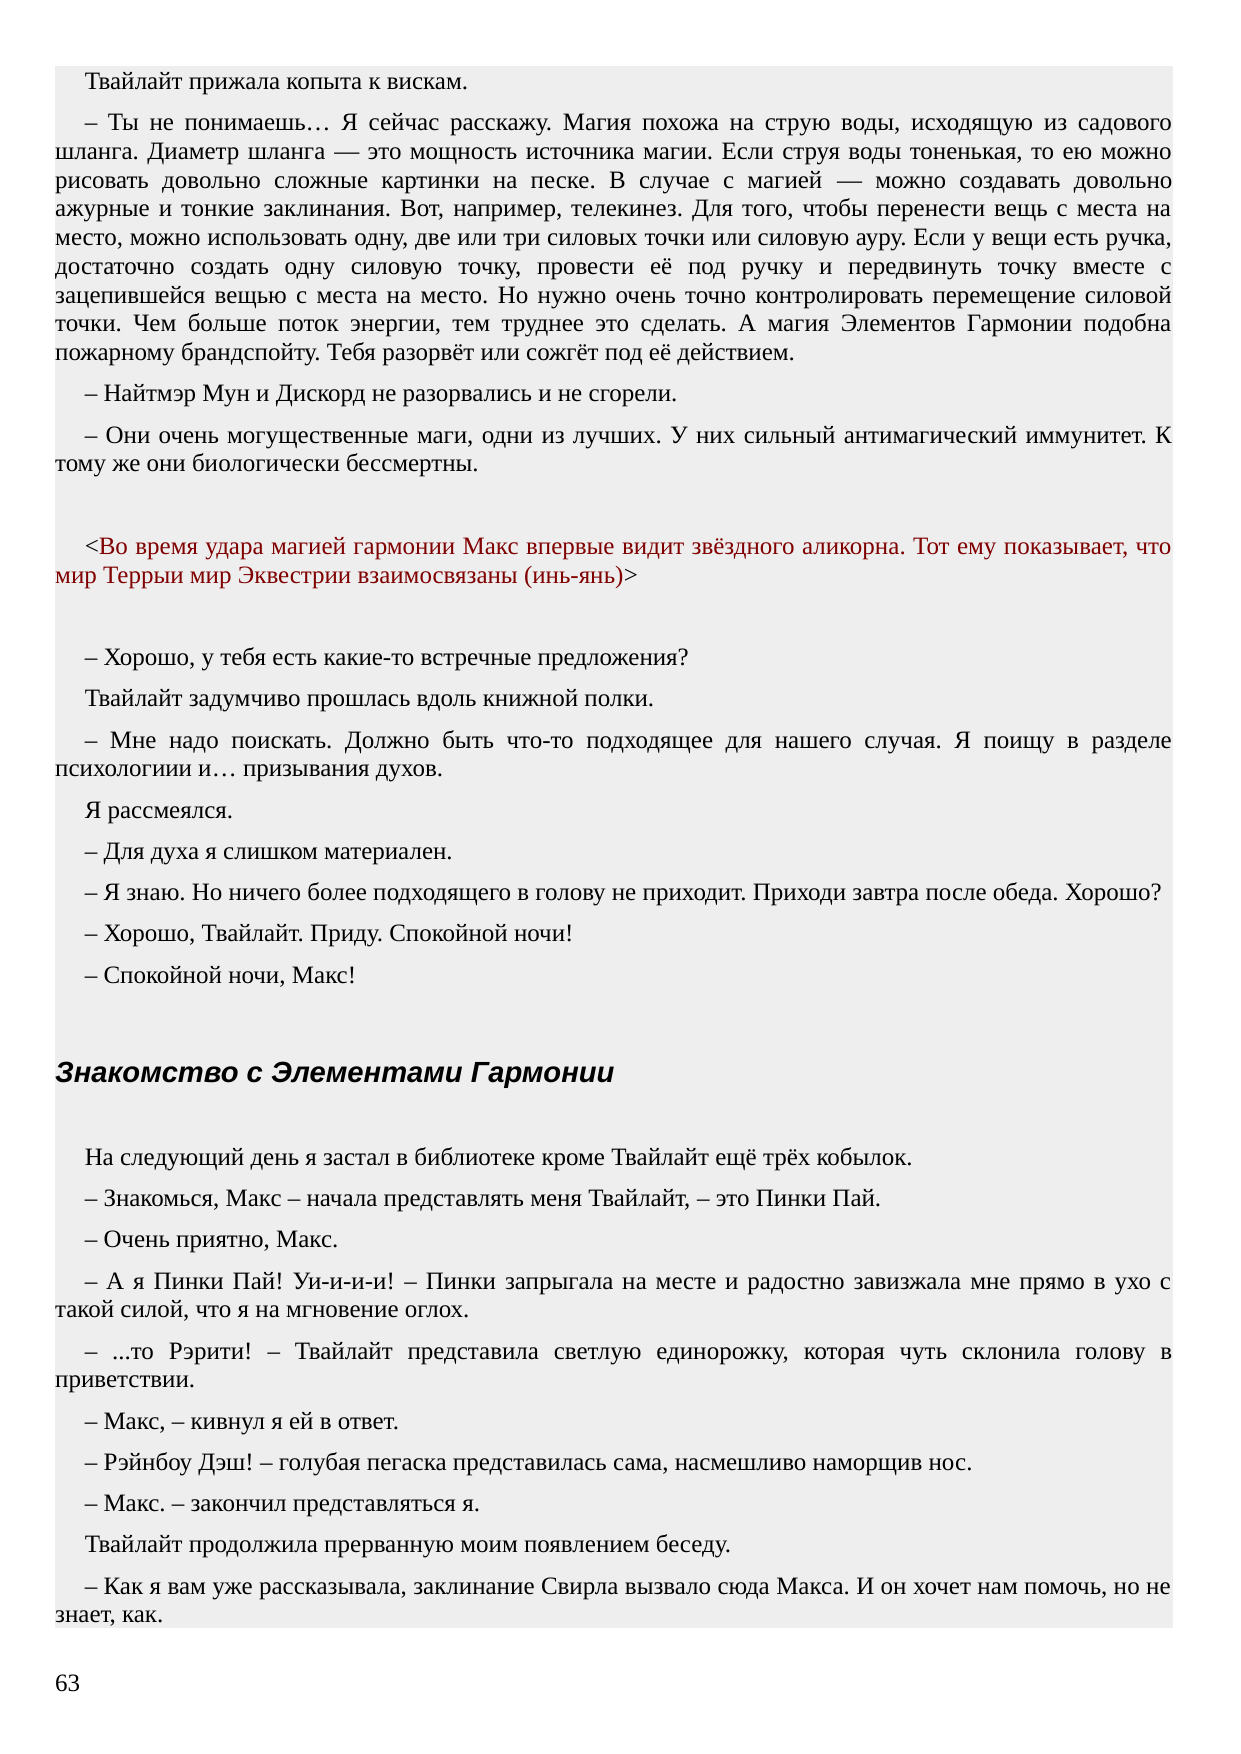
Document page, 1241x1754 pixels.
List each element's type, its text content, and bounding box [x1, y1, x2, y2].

text Твайлайт прижала копыта к вискам. [55, 66, 1173, 95]
subtitle Знакомство с Элементами Гармонии [55, 1055, 1173, 1088]
text <Во время удара магией гармонии Макс впервые видит звёздного аликорна. Тот ему показывает, что мир Террыи мир Эквестрии взаимосвязаны (инь-янь)> [55, 531, 1173, 588]
text – А я Пинки Пай! Уи-и-и-и! – Пинки запрыгала на месте и радостно завизжала мне прямо в ухо с такой силой, что я на мгновение оглох. [55, 1266, 1173, 1323]
text – Спокойной ночи, Макс! [55, 960, 1173, 988]
text – Знакомься, Макс – начала представлять меня Твайлайт, – это Пинки Пай. [55, 1183, 1173, 1212]
text – Они очень могущественные маги, одни из лучших. У них сильный антимагический иммунитет. К тому же они биологически бессмертны. [55, 420, 1173, 477]
text – Хорошо, Твайлайт. Приду. Спокойной ночи! [55, 918, 1173, 947]
text – Хорошо, у тебя есть какие-то встречные предложения? [55, 642, 1173, 671]
text – ...то Рэрити! – Твайлайт представила светлую единорожку, которая чуть склонила голову в приветствии. [55, 1336, 1173, 1393]
text – Найтмэр Мун и Дискорд не разорвались и не сгорели. [55, 378, 1173, 407]
text – Я знаю. Но ничего более подходящего в голову не приходит. Приходи завтра после обеда. Хорошо? [55, 877, 1173, 906]
text – Макс, – кивнул я ей в ответ. [55, 1406, 1173, 1434]
text – Мне надо поискать. Должно быть что-то подходящее для нашего случая. Я поищу в разделе психологиии и… призывания духов. [55, 725, 1173, 782]
text На следующий день я застал в библиотеке кроме Твайлайт ещё трёх кобылок. [55, 1142, 1173, 1171]
text Я рассмеялся. [55, 795, 1173, 823]
text – Рэйнбоу Дэш! – голубая пегаска представилась сама, насмешливо наморщив нос. [55, 1447, 1173, 1476]
text – Для духа я слишком материален. [55, 836, 1173, 865]
text – Очень приятно, Макс. [55, 1224, 1173, 1253]
text – Макс. – закончил представляться я. [55, 1488, 1173, 1517]
text – Ты не понимаешь… Я сейчас расскажу. Магия похожа на струю воды, исходящую из садового шланга. Диаметр шланга — это мощность источника магии. Если струя воды тоненькая, то ею можно рисовать довольно сложные картинки на песке. В случае с магией — можно создавать довольно ажурные и тонкие заклинания. Вот, например, телекинез. Для того, чтобы перенести вещь с места на место, можно использовать одну, две или три силовых точки или силовую ауру. Если у вещи есть ручка, достаточно создать одну силовую точку, провести её под ручку и передвинуть точку вместе с зацепившейся вещью с места на место. Но нужно очень точно контролировать перемещение силовой точки. Чем больше поток энергии, тем труднее это сделать. А магия Элементов Гармонии подобна пожарному брандспойту. Тебя разорвёт или сожгёт под её действием. [55, 107, 1173, 366]
text – Как я вам уже рассказывала, заклинание Свирла вызвало сюда Макса. И он хочет нам помочь, но не знает, как. [55, 1571, 1173, 1628]
text Твайлайт задумчиво прошлась вдоль книжной полки. [55, 683, 1173, 712]
text Твайлайт продолжила прерванную моим появлением беседу. [55, 1529, 1173, 1558]
